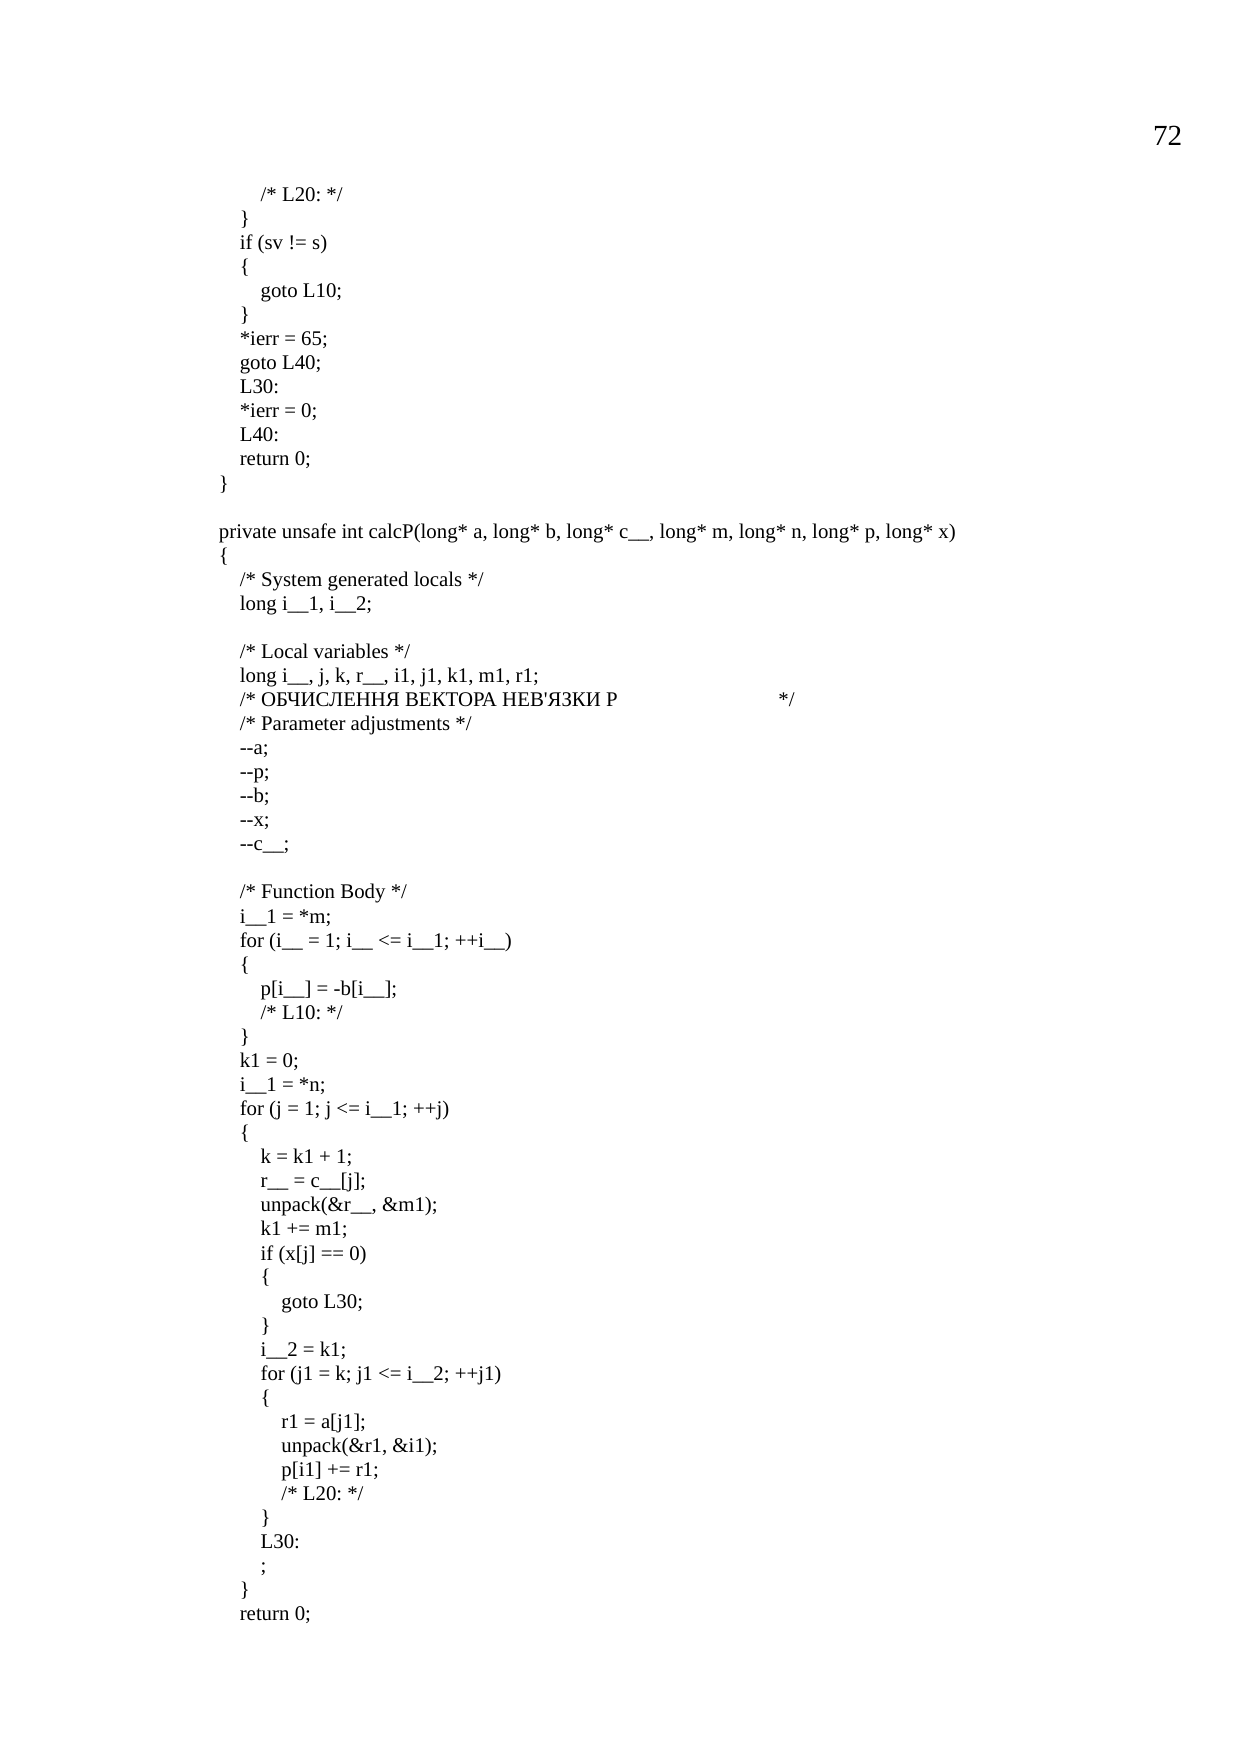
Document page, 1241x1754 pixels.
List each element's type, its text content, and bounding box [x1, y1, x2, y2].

text for (j1 = k; j1 <= i__2; ++j1) [177, 1361, 1182, 1385]
text if (x[j] == 0) [177, 1240, 1182, 1264]
text for (i__ = 1; i__ <= i__1; ++i__) [177, 928, 1182, 952]
text /* Function Body */ [177, 879, 1182, 903]
text L30: [177, 1529, 1182, 1553]
text } [177, 206, 1182, 230]
text k = k1 + 1; [177, 1144, 1182, 1168]
text *ierr = 65; [177, 326, 1182, 350]
text /* ОБЧИСЛЕННЯ ВЕКТОРА НЕВ'ЯЗКИ P */ [177, 687, 1182, 711]
text /* System generated locals */ [177, 567, 1182, 591]
text if (sv != s) [177, 230, 1182, 254]
text goto L40; [177, 350, 1182, 374]
text long i__1, i__2; [177, 591, 1182, 615]
text { [177, 1385, 1182, 1409]
text r1 = a[j1]; [177, 1409, 1182, 1433]
text } [177, 1577, 1182, 1601]
text --b; [177, 783, 1182, 807]
text *ierr = 0; [177, 398, 1182, 422]
text --p; [177, 759, 1182, 783]
text ; [177, 1553, 1182, 1577]
text } [177, 302, 1182, 326]
text /* Local variables */ [177, 639, 1182, 663]
text k1 += m1; [177, 1216, 1182, 1240]
text } [177, 1024, 1182, 1048]
text } [177, 1505, 1182, 1529]
text p[i__] = -b[i__]; [177, 976, 1182, 1000]
text goto L30; [177, 1288, 1182, 1313]
text i__1 = *n; [177, 1072, 1182, 1096]
text k1 = 0; [177, 1048, 1182, 1072]
text r__ = c__[j]; [177, 1168, 1182, 1192]
text long i__, j, k, r__, i1, j1, k1, m1, r1; [177, 663, 1182, 687]
text i__2 = k1; [177, 1337, 1182, 1361]
text return 0; [177, 1601, 1182, 1625]
text /* L10: */ [177, 1000, 1182, 1024]
text return 0; [177, 446, 1182, 470]
text p[i1] += r1; [177, 1457, 1182, 1481]
text { [177, 952, 1182, 976]
text --a; [177, 735, 1182, 759]
text i__1 = *m; [177, 903, 1182, 928]
text /* L20: */ [177, 1481, 1182, 1505]
text /* Parameter adjustments */ [177, 711, 1182, 735]
text L40: [177, 422, 1182, 446]
text L30: [177, 374, 1182, 398]
text unpack(&r__, &m1); [177, 1192, 1182, 1216]
text { [177, 1264, 1182, 1288]
text /* L20: */ [177, 182, 1182, 206]
text { [177, 543, 1182, 567]
text private unsafe int calcP(long* a, long* b, long* c__, long* m, long* n, long* p, long* x) [177, 518, 1182, 543]
text { [177, 1120, 1182, 1144]
text unpack(&r1, &i1); [177, 1433, 1182, 1457]
text goto L10; [177, 278, 1182, 302]
text { [177, 254, 1182, 278]
text } [177, 470, 1182, 494]
text } [177, 1313, 1182, 1337]
text for (j = 1; j <= i__1; ++j) [177, 1096, 1182, 1120]
text --c__; [177, 831, 1182, 855]
text --x; [177, 807, 1182, 831]
